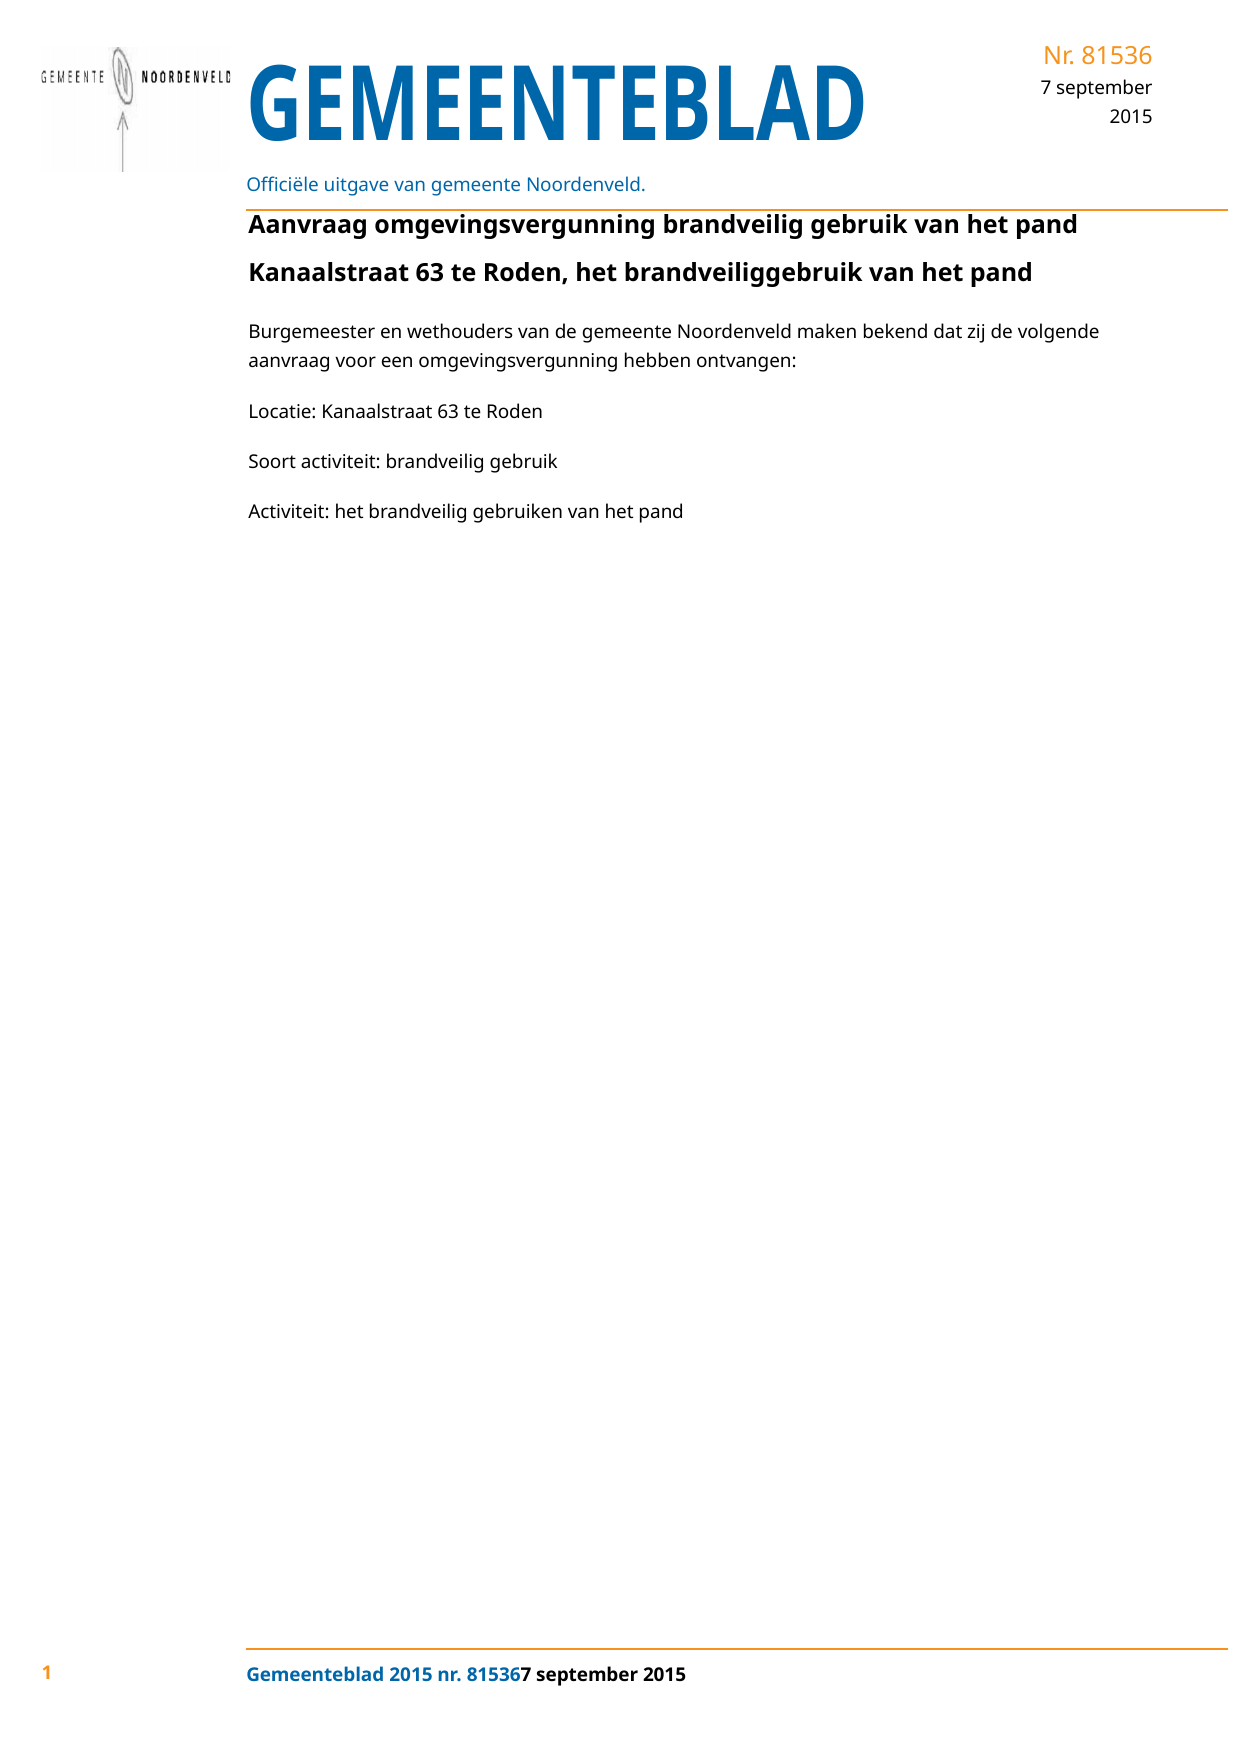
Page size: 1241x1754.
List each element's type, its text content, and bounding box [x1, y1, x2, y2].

text Burgemeester en wethouders van de gemeente Noordenveld maken bekend dat zij de volgende aanvraag voor een omgevingsvergunning hebben ontvangen: [248, 318, 1152, 373]
text Soort activiteit: brandveilig gebruik [248, 448, 1152, 474]
text Aanvraag omgevingsvergunning brandveilig gebruik van het pand Kanaalstraat 63 te Roden, het brandveiliggebruik van het pand [248, 211, 1152, 288]
text Locatie: Kanaalstraat 63 te Roden [248, 398, 1152, 424]
text Activiteit: het brandveilig gebruiken van het pand [248, 499, 1152, 524]
picture [41, 47, 231, 172]
